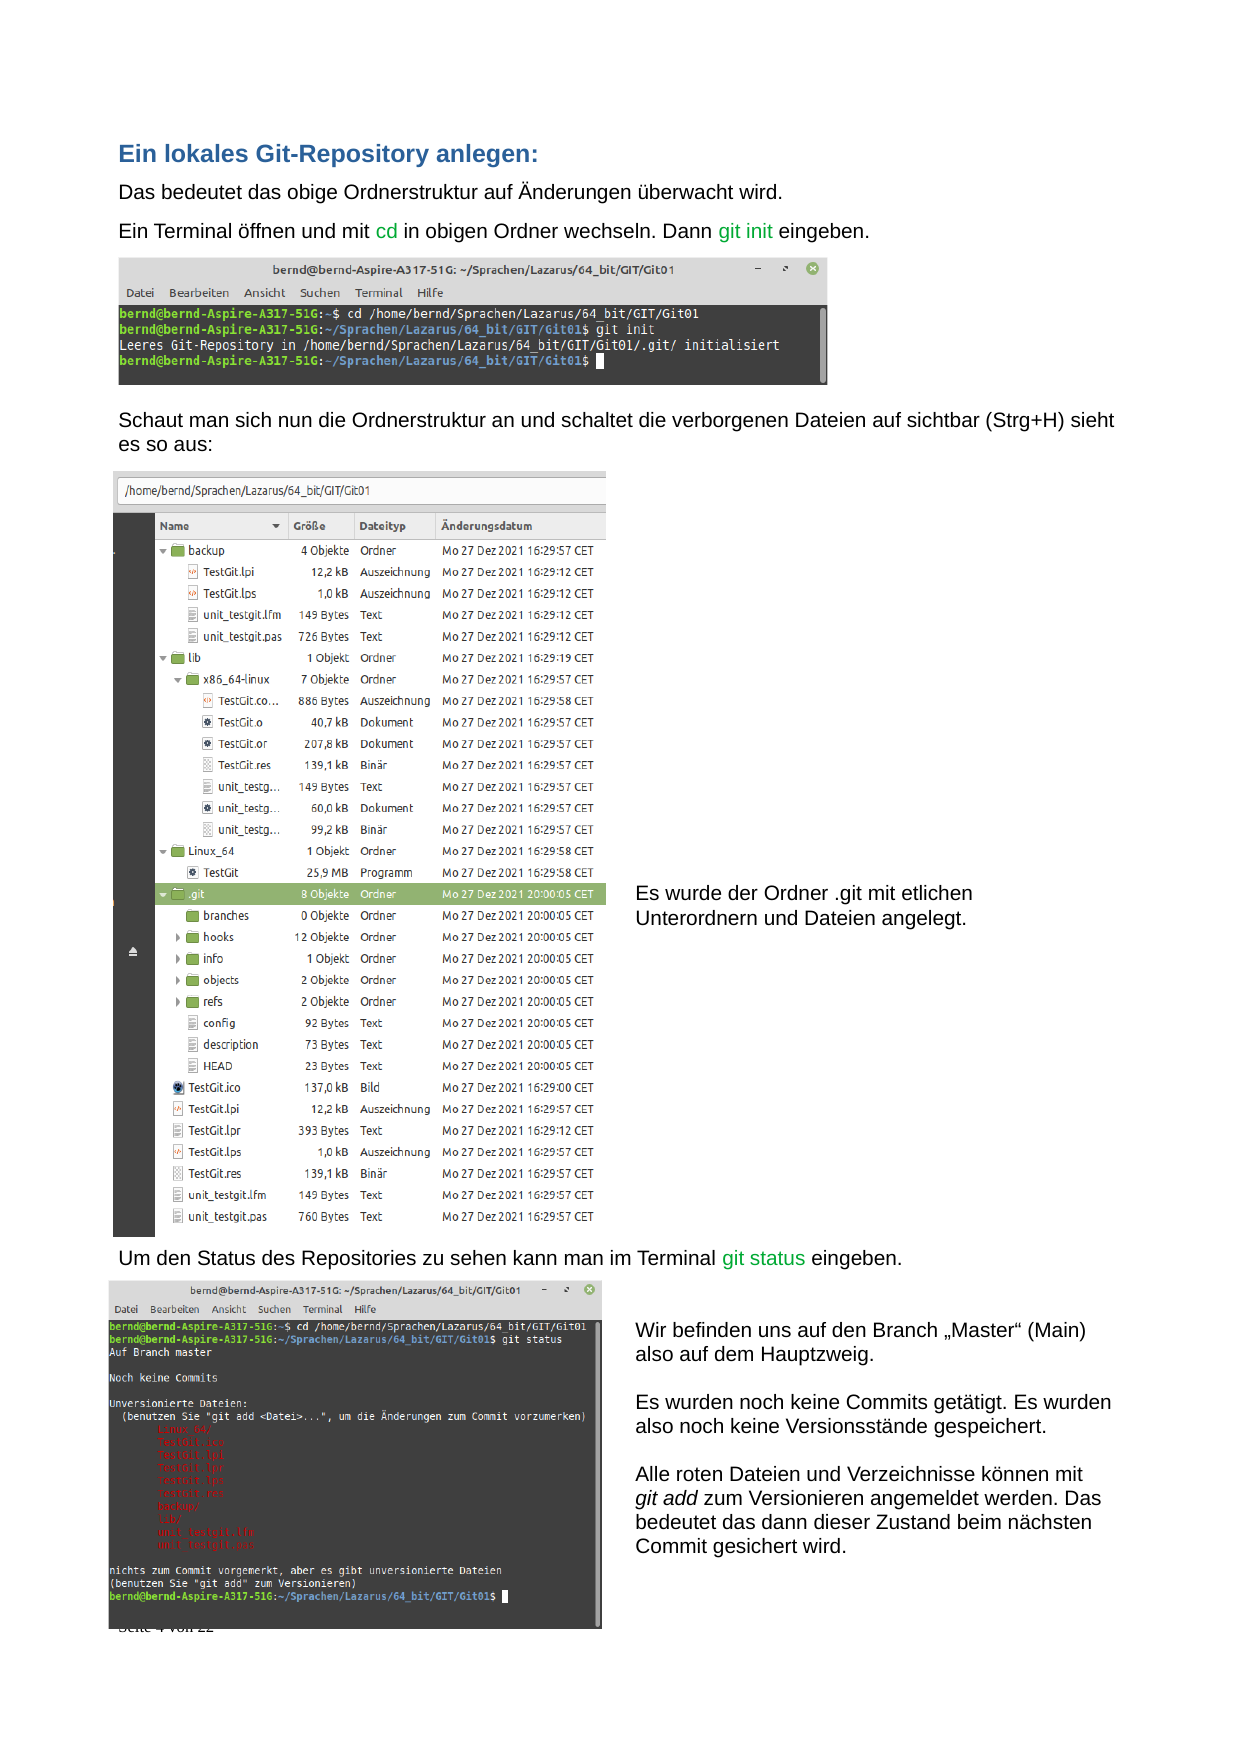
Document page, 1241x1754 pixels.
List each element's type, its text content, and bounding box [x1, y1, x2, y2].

text Das bedeutet das obige Ordnerstruktur auf Änderungen überwacht wird. [118, 180, 1122, 204]
text Es wurde der Ordner .git mit etlichen Unterordnern und Dateien angelegt. [606, 877, 1122, 930]
text Um den Status des Repositories zu sehen kann man im Terminal git status eingeben. [118, 1246, 1122, 1270]
picture [118, 257, 828, 385]
picture [113, 471, 606, 1237]
text Alle roten Dateien und Verzeichnisse können mit git add zum Versionieren angemeldet werden. Das bedeutet das dann dieser Zustand beim nächsten Commit gesichert wird. [602, 1462, 1122, 1557]
text Ein Terminal öffnen und mit cd in obigen Ordner wechseln. Dann git init eingeben. [118, 219, 1122, 243]
picture [108, 1280, 602, 1629]
subtitle Ein lokales Git-Repository anlegen: [118, 139, 1122, 168]
text Schaut man sich nun die Ordnerstruktur an und schaltet die verborgenen Dateien auf sichtbar (Strg+H) sieht es so aus: [118, 407, 1122, 455]
text Wir befinden uns auf den Branch „Master“ (Main) also auf dem Hauptzweig. [602, 1318, 1122, 1366]
text Es wurden noch keine Commits getätigt. Es wurden also noch keine Versionsstände gespeichert. [602, 1390, 1122, 1438]
